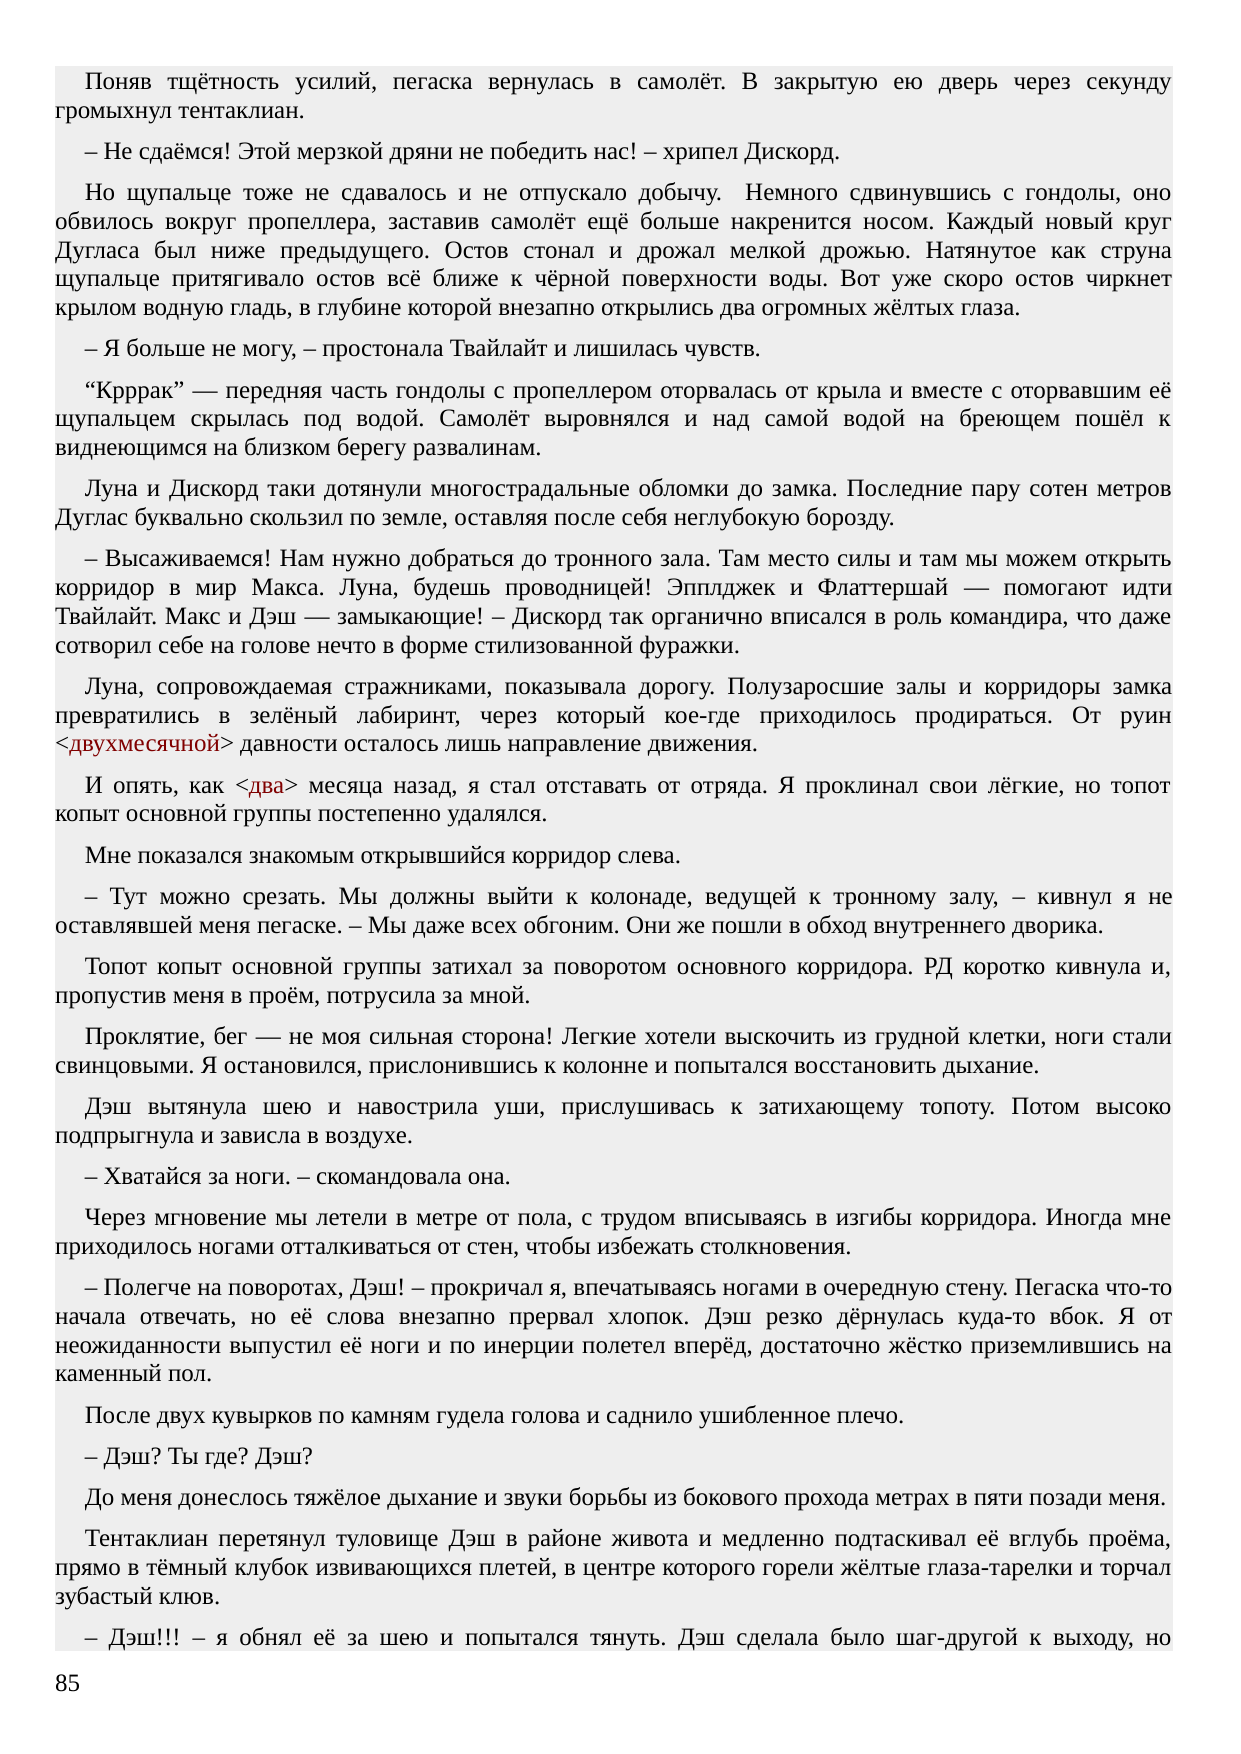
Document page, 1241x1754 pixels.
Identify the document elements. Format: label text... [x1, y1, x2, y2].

text Проклятие, бег — не моя сильная сторона! Легкие хотели выскочить из грудной клетки, ноги стали свинцовыми. Я остановился, прислонившись к колонне и попытался восстановить дыхание. [55, 1021, 1173, 1078]
text Луна, сопровождаемая стражниками, показывала дорогу. Полузаросшие залы и корридоры замка превратились в зелёный лабиринт, через который кое-где приходилось продираться. От руин <двухмесячной> давности осталось лишь направление движения. [55, 671, 1173, 757]
text – Не сдаёмся! Этой мерзкой дряни не победить нас! – хрипел Дискорд. [55, 136, 1173, 165]
text – Хватайся за ноги. – скомандовала она. [55, 1161, 1173, 1190]
text – Тут можно срезать. Мы должны выйти к колонаде, ведущей к тронному залу, – кивнул я не оставлявшей меня пегаске. – Мы даже всех обгоним. Они же пошли в обход внутреннего дворика. [55, 881, 1173, 938]
text После двух кувырков по камням гудела голова и саднило ушибленное плечо. [55, 1400, 1173, 1428]
text Но щупальце тоже не сдавалось и не отпускало добычу. Немного сдвинувшись с гондолы, оно обвилось вокруг пропеллера, заставив самолёт ещё больше накренится носом. Каждый новый круг Дугласа был ниже предыдущего. Остов стонал и дрожал мелкой дрожью. Натянутое как струна щупальце притягивало остов всё ближе к чёрной поверхности воды. Вот уже скоро остов чиркнет крылом водную гладь, в глубине которой внезапно открылись два огромных жёлтых глаза. [55, 177, 1173, 321]
text – Дэш!!! – я обнял её за шею и попытался тянуть. Дэш сделала было шаг-другой к выходу, но [55, 1622, 1173, 1651]
text Через мгновение мы летели в метре от пола, с трудом вписываясь в изгибы корридора. Иногда мне приходилось ногами отталкиваться от стен, чтобы избежать столкновения. [55, 1202, 1173, 1260]
text – Высаживаемся! Нам нужно добраться до тронного зала. Там место силы и там мы можем открыть корридор в мир Макса. Луна, будешь проводницей! Эпплджек и Флаттершай — помогают идти Твайлайт. Макс и Дэш — замыкающие! – Дискорд так органично вписался в роль командира, что даже сотворил себе на голове нечто в форме стилизованной фуражки. [55, 543, 1173, 658]
text – Полегче на поворотах, Дэш! – прокричал я, впечатываясь ногами в очередную стену. Пегаска что-то начала отвечать, но её слова внезапно прервал хлопок. Дэш резко дёрнулась куда-то вбок. Я от неожиданности выпустил её ноги и по инерции полетел вперёд, достаточно жёстко приземлившись на каменный пол. [55, 1272, 1173, 1387]
text Поняв тщётность усилий, пегаска вернулась в самолёт. В закрытую ею дверь через секунду громыхнул тентаклиан. [55, 66, 1173, 123]
text Тентаклиан перетянул туловище Дэш в районе живота и медленно подтаскивал её вглубь проёма, прямо в тёмный клубок извивающихся плетей, в центре которого горели жёлтые глаза-тарелки и торчал зубастый клюв. [55, 1523, 1173, 1610]
text – Дэш? Ты где? Дэш? [55, 1441, 1173, 1470]
text – Я больше не могу, – простонала Твайлайт и лишилась чувств. [55, 333, 1173, 362]
text До меня донеслось тяжёлое дыхание и звуки борьбы из бокового прохода метрах в пяти позади меня. [55, 1482, 1173, 1511]
text Дэш вытянула шею и навострила уши, прислушивась к затихающему топоту. Потом высоко подпрыгнула и зависла в воздухе. [55, 1091, 1173, 1148]
text И опять, как <два> месяца назад, я стал отставать от отряда. Я проклинал свои лёгкие, но топот копыт основной группы постепенно удалялся. [55, 770, 1173, 827]
text Мне показался знакомым открывшийся корридор слева. [55, 840, 1173, 868]
text Луна и Дискорд таки дотянули многострадальные обломки до замка. Последние пару сотен метров Дуглас буквально скользил по земле, оставляя после себя неглубокую борозду. [55, 473, 1173, 531]
text “Крррак” — передняя часть гондолы с пропеллером оторвалась от крыла и вместе с оторвавшим её щупальцем скрылась под водой. Самолёт выровнялся и над самой водой на бреющем пошёл к виднеющимся на близком берегу развалинам. [55, 375, 1173, 461]
text Топот копыт основной группы затихал за поворотом основного корридора. РД коротко кивнула и, пропустив меня в проём, потрусила за мной. [55, 951, 1173, 1008]
